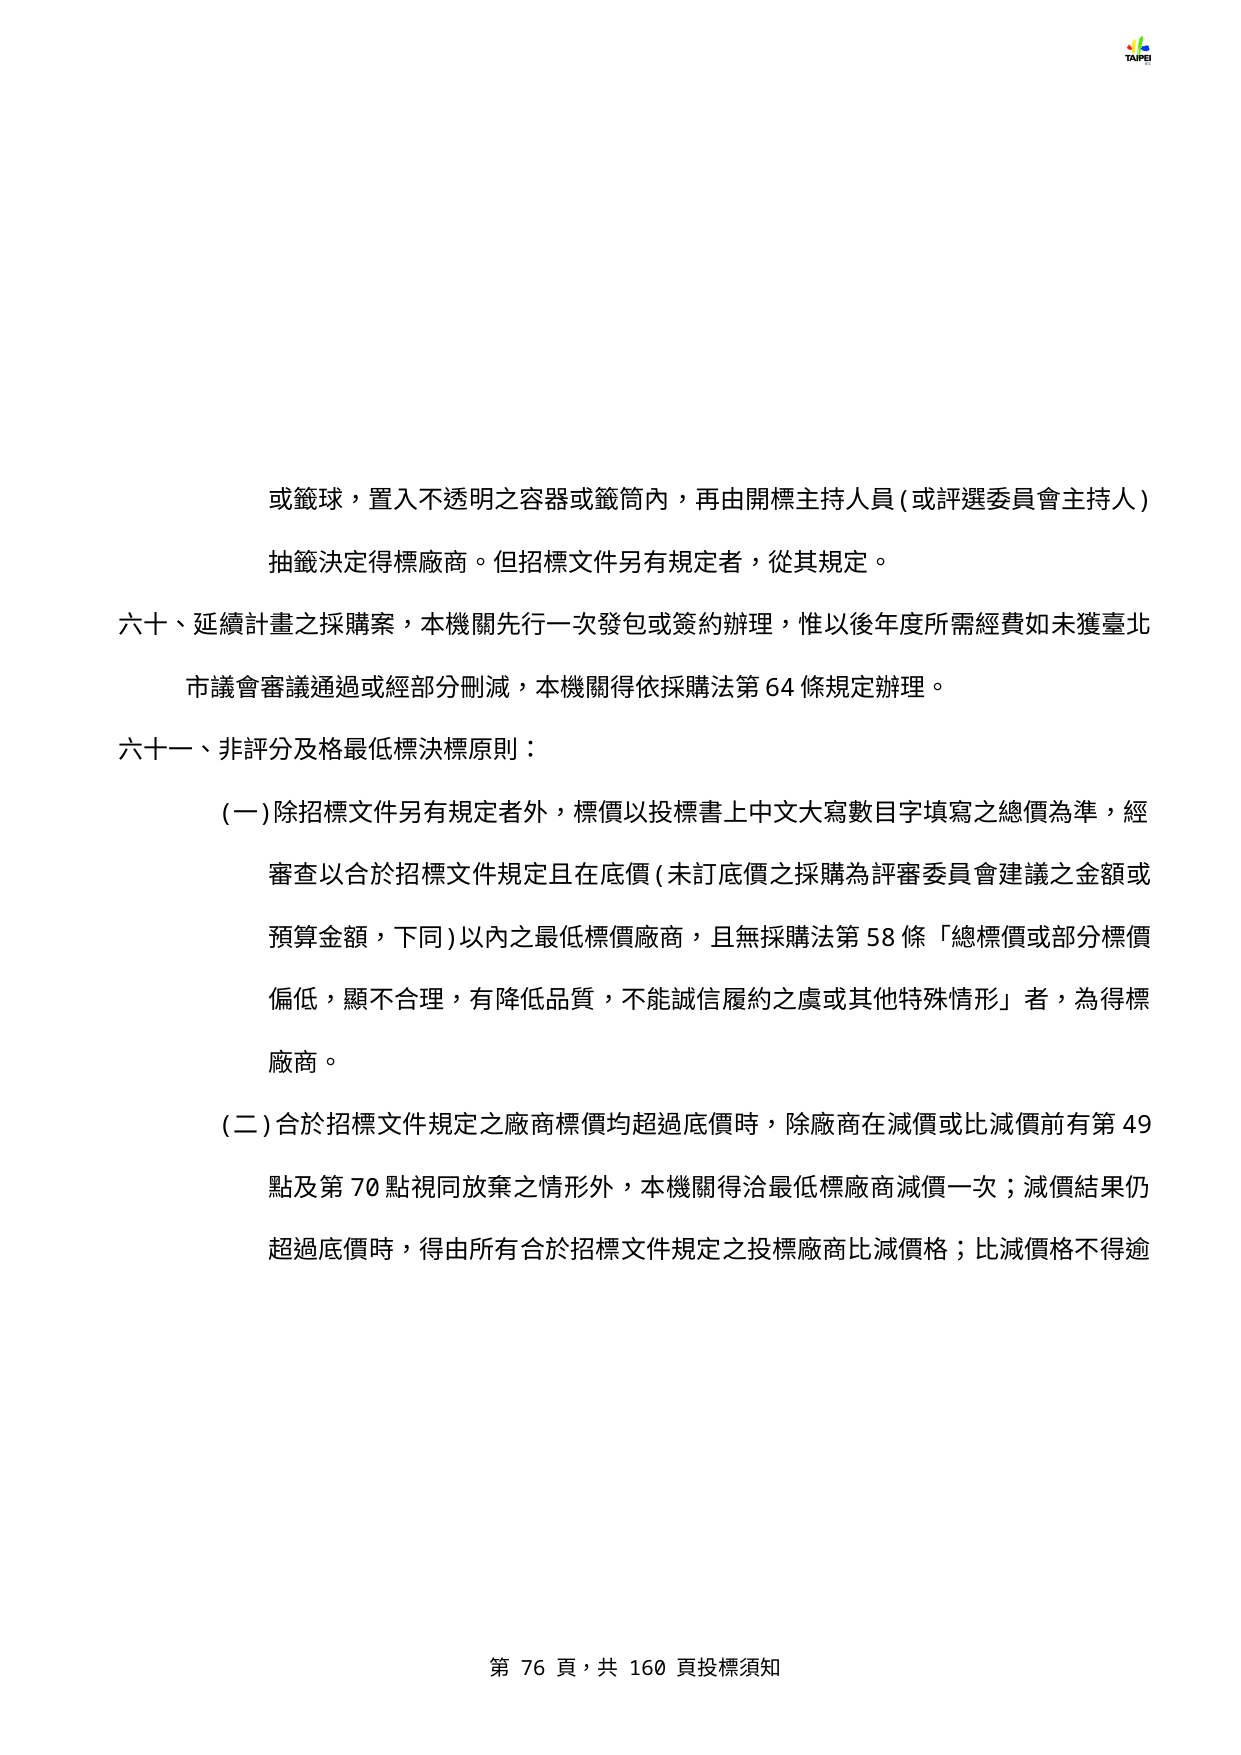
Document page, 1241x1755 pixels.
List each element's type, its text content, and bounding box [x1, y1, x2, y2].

text (一)除招標文件另有規定者外，標價以投標書上中文大寫數目字填寫之總價為準，經審查以合於招標文件規定且在底價(未訂底價之採購為評審委員會建議之金額或預算金額，下同)以內之最低標價廠商，且無採購法第58條「總標價或部分標價偏低，顯不合理，有降低品質，不能誠信履約之虞或其他特殊情形」者，為得標廠商。 [218, 768, 1152, 1081]
text (二)合於招標文件規定之廠商標價均超過底價時，除廠商在減價或比減價前有第49點及第70點視同放棄之情形外，本機關得洽最低標廠商減價一次；減價結果仍超過底價時，得由所有合於招標文件規定之投標廠商比減價格；比減價格不得逾 [218, 1081, 1152, 1268]
text 六十一、非評分及格最低標決標原則： [118, 706, 1152, 768]
text 或籤球，置入不透明之容器或籤筒內，再由開標主持人員(或評選委員會主持人)抽籤決定得標廠商。但招標文件另有規定者，從其規定。 [218, 456, 1152, 581]
text 六十、延續計畫之採購案，本機關先行一次發包或簽約辦理，惟以後年度所需經費如未獲臺北市議會審議通過或經部分刪減，本機關得依採購法第64條規定辦理。 [118, 581, 1152, 706]
